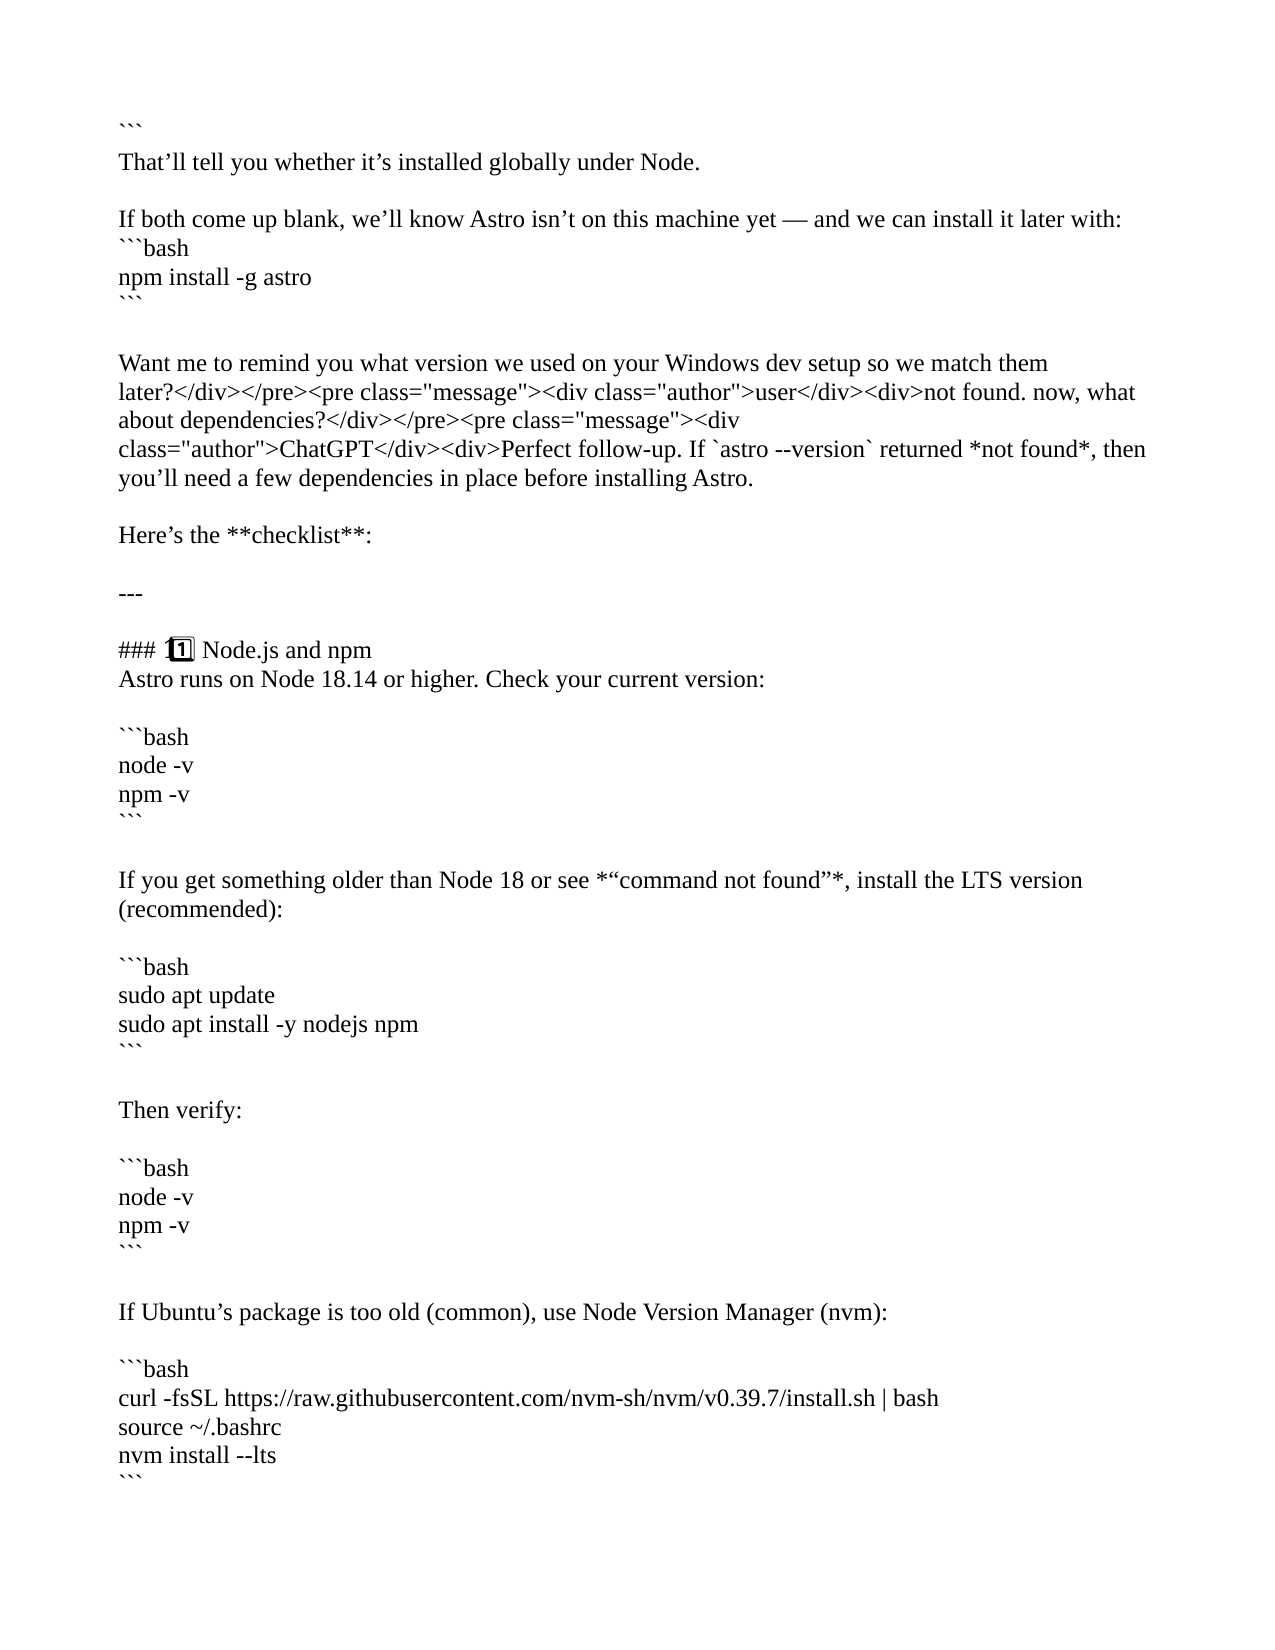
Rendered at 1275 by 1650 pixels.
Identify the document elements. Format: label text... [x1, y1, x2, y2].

text ```bash [118, 1354, 1157, 1383]
text ``` [118, 291, 1157, 319]
text curl -fsSL https://raw.githubusercontent.com/nvm-sh/nvm/v0.39.7/install.sh | bash [118, 1383, 1157, 1412]
text ```bash [118, 233, 1157, 262]
text npm install -g astro [118, 262, 1157, 291]
text If both come up blank, we’ll know Astro isn’t on this machine yet — and we can install it later with: [118, 204, 1157, 233]
text If you get something older than Node 18 or see *“command not found”*, install the LTS version (recommended): [118, 866, 1157, 923]
text ``` [118, 1038, 1157, 1067]
text ``` [118, 118, 1157, 147]
text ``` [118, 808, 1157, 837]
text ```bash [118, 1153, 1157, 1182]
text ``` [118, 1469, 1157, 1498]
text Want me to remind you what version we used on your Windows dev setup so we match them later?</div></pre><pre class="message"><div class="author">user</div><div>not found. now, what about dependencies?</div></pre><pre class="message"><div class="author">ChatGPT</div><div>Perfect follow-up. If `astro --version` returned *not found*, then you’ll need a few dependencies in place before installing Astro. [118, 348, 1157, 492]
text Astro runs on Node 18.14 or higher. Check your current version: [118, 664, 1157, 693]
text Here’s the **checklist**: [118, 521, 1157, 549]
text ```bash [118, 722, 1157, 751]
text sudo apt update [118, 981, 1157, 1009]
text nvm install --lts [118, 1441, 1157, 1469]
text npm -v [118, 1211, 1157, 1239]
text Then verify: [118, 1096, 1157, 1124]
text If Ubuntu’s package is too old (common), use Node Version Manager (nvm): [118, 1297, 1157, 1326]
text node -v [118, 751, 1157, 779]
text That’ll tell you whether it’s installed globally under Node. [118, 147, 1157, 176]
text ``` [118, 1239, 1157, 1268]
text --- [118, 578, 1157, 607]
text ```bash [118, 952, 1157, 981]
text source ~/.bashrc [118, 1412, 1157, 1441]
text node -v [118, 1182, 1157, 1211]
text ### 🧩 1️⃣ Node.js and npm [118, 636, 1157, 664]
text npm -v [118, 779, 1157, 808]
text sudo apt install -y nodejs npm [118, 1009, 1157, 1038]
